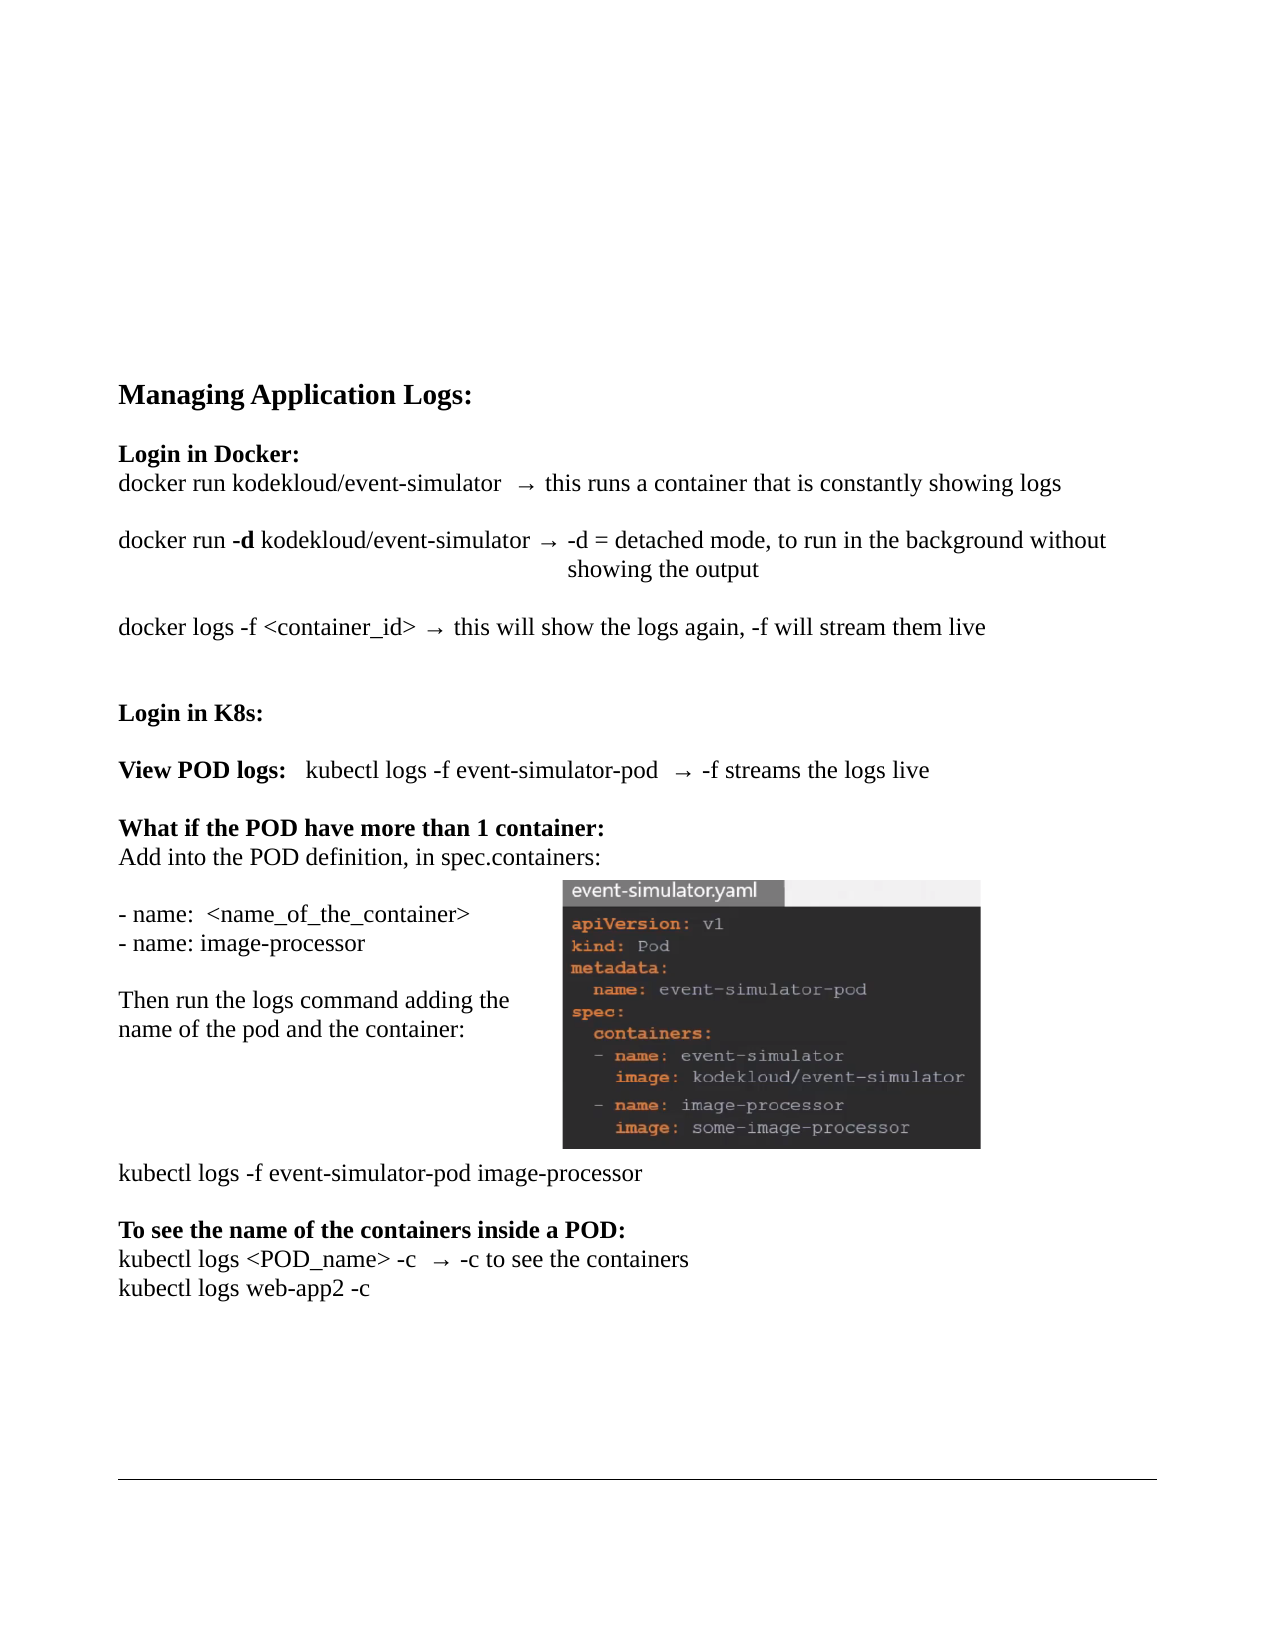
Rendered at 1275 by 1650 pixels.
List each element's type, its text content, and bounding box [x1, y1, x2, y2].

text View POD logs: kubectl logs -f event-simulator-pod → -f streams the logs live [118, 755, 1157, 784]
text docker logs -f <container_id> → this will show the logs again, -f will stream them live [118, 612, 1157, 640]
text Login in K8s: [118, 698, 1157, 727]
text kubectl logs <POD_name> -c → -c to see the containers [118, 1244, 1157, 1273]
text Managing Application Logs: [118, 377, 1157, 410]
text [981, 985, 1157, 1043]
text [981, 899, 1157, 928]
text kubectl logs web-app2 -c [118, 1273, 1157, 1302]
text kubectl logs -f event-simulator-pod image-processor [118, 1158, 1157, 1187]
text docker run -d kodekloud/event-simulator → -d = detached mode, to run in the background without showing the output [118, 525, 1157, 583]
text To see the name of the containers inside a POD: [118, 1215, 1157, 1244]
text What if the POD have more than 1 container: [118, 813, 1157, 842]
text Add into the POD definition, in spec.containers: [118, 842, 1157, 870]
text docker run kodekloud/event-simulator → this runs a container that is constantly showing logs [118, 468, 1157, 497]
text [981, 928, 1157, 957]
text Login in Docker: [118, 439, 1157, 468]
text Then run the logs command adding the name of the pod and the container: [118, 985, 562, 1043]
picture [562, 880, 981, 1149]
text - name: <name_of_the_container> [118, 899, 562, 928]
text - name: image-processor [118, 928, 562, 957]
